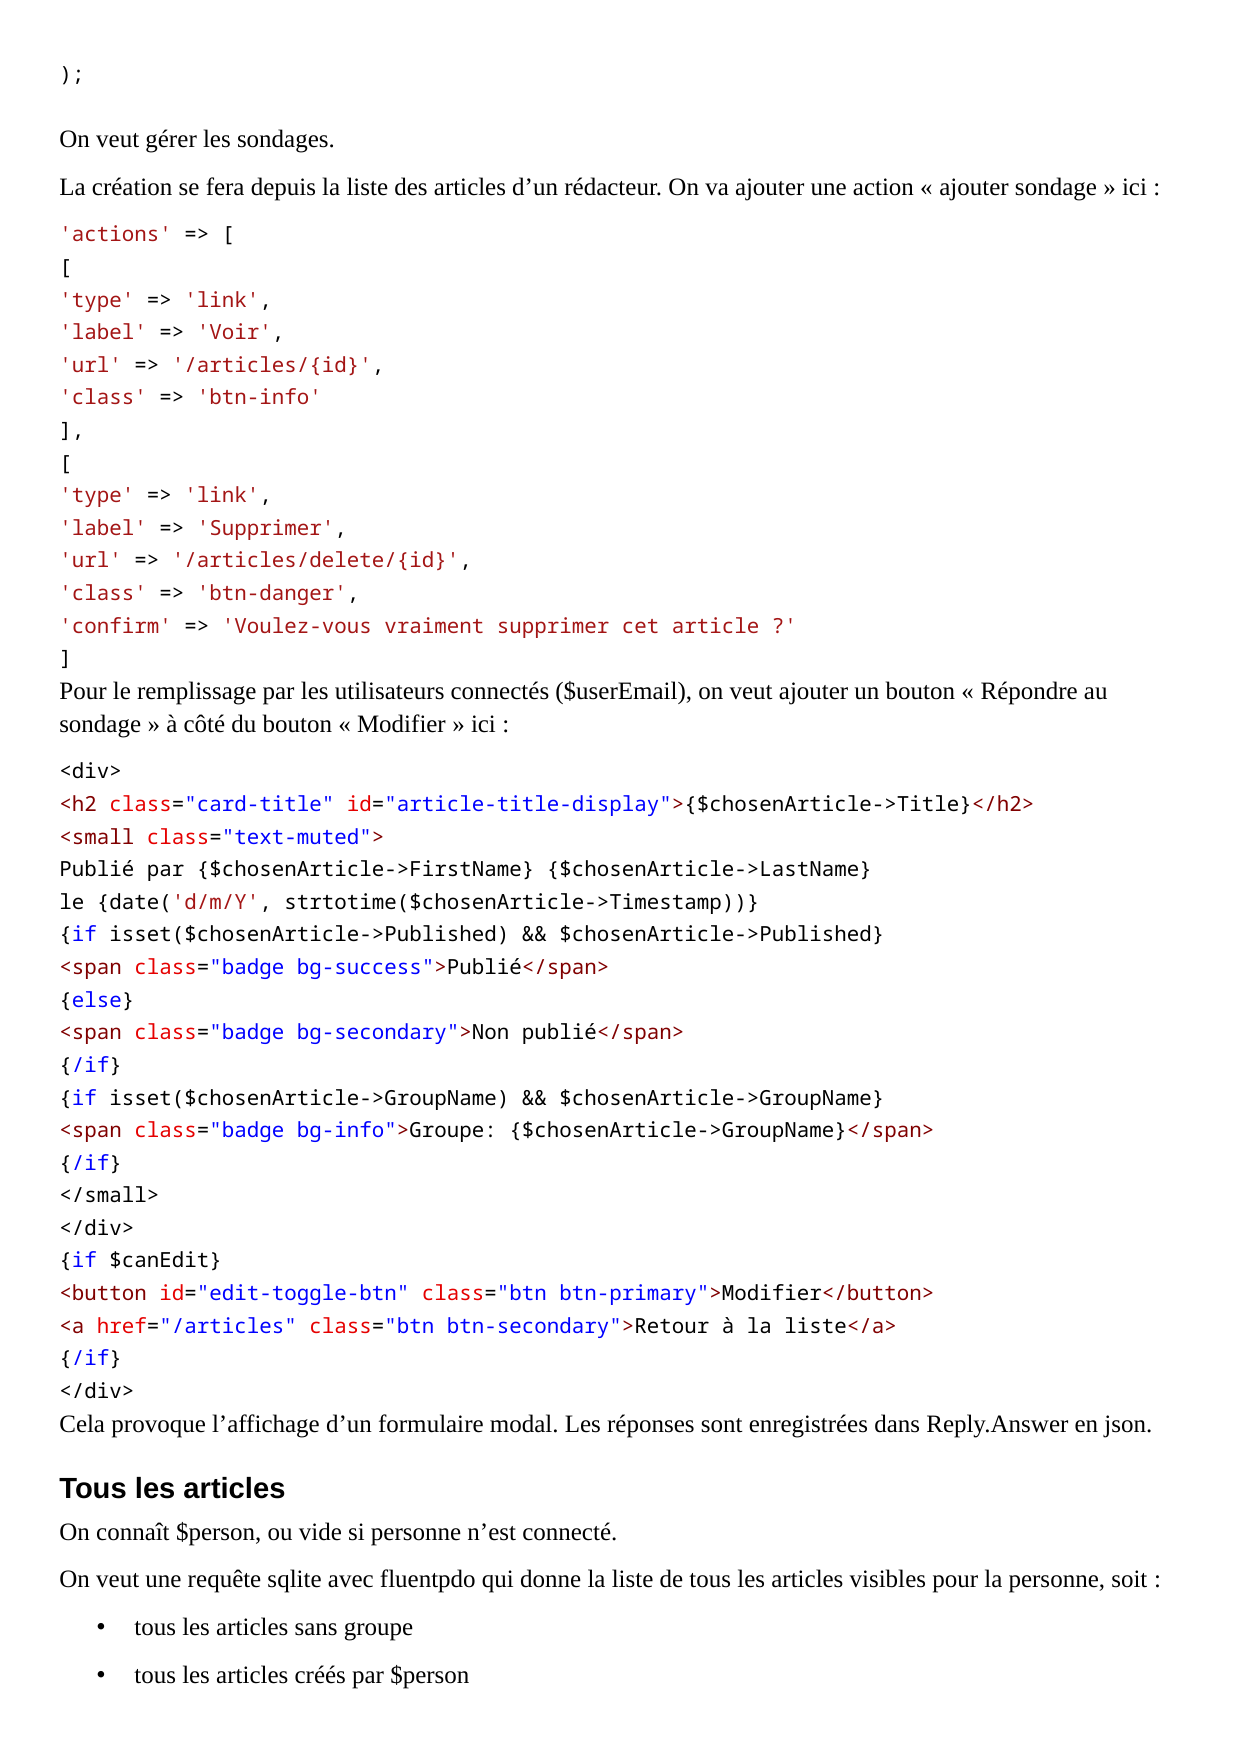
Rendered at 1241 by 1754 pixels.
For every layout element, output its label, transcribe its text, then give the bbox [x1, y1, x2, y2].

text <small class="text-muted"> [59, 822, 1181, 850]
text {else} [59, 985, 1181, 1013]
text ); [59, 59, 1181, 87]
text {/if} [59, 1343, 1181, 1372]
text {if isset($chosenArticle->Published) && $chosenArticle->Published} [59, 919, 1181, 948]
text 'class' => 'btn-info' [59, 382, 1181, 411]
text 'url' => '/articles/{id}', [59, 350, 1181, 378]
text Pour le remplissage par les utilisateurs connectés ($userEmail), on veut ajouter un bouton « Répondre au sondage » à côté du bouton « Modifier » ici : [59, 676, 1181, 738]
text Publié par {$chosenArticle->FirstName} {$chosenArticle->LastName} [59, 854, 1181, 883]
text <span class="badge bg-success">Publié</span> [59, 952, 1181, 981]
text On connaît $person, ou vide si personne n’est connecté. [59, 1517, 1181, 1546]
text </div> [59, 1213, 1181, 1241]
text 'label' => 'Voir', [59, 317, 1181, 346]
text Cela provoque l’affichage d’un formulaire modal. Les réponses sont enregistrées dans Reply.Answer en json. [59, 1409, 1181, 1437]
text <a href="/articles" class="btn btn-secondary">Retour à la liste</a> [59, 1311, 1181, 1339]
text 'type' => 'link', [59, 285, 1181, 313]
text La création se fera depuis la liste des articles d’un rédacteur. On va ajouter une action « ajouter sondage » ici : [59, 172, 1181, 201]
text 'class' => 'btn-danger', [59, 578, 1181, 607]
text <div> [59, 757, 1181, 785]
text {if $canEdit} [59, 1246, 1181, 1274]
text ], [59, 415, 1181, 443]
text On veut une requête sqlite avec fluentpdo qui donne la liste de tous les articles visibles pour la personne, soit : [59, 1564, 1181, 1593]
text le {date('d/m/Y', strtotime($chosenArticle->Timestamp))} [59, 887, 1181, 915]
text </small> [59, 1180, 1181, 1209]
text <h2 class="card-title" id="article-title-display">{$chosenArticle->Title}</h2> [59, 789, 1181, 818]
text 'url' => '/articles/delete/{id}', [59, 546, 1181, 574]
text 'actions' => [ [59, 219, 1181, 248]
text <button id="edit-toggle-btn" class="btn btn-primary">Modifier</button> [59, 1278, 1181, 1307]
text {/if} [59, 1148, 1181, 1176]
text {if isset($chosenArticle->GroupName) && $chosenArticle->GroupName} [59, 1083, 1181, 1111]
text 'label' => 'Supprimer', [59, 513, 1181, 541]
list tous les articles créés par $person [97, 1660, 1181, 1688]
text 'type' => 'link', [59, 480, 1181, 509]
text </div> [59, 1376, 1181, 1404]
text On veut gérer les sondages. [59, 124, 1181, 153]
text <span class="badge bg-info">Groupe: {$chosenArticle->GroupName}</span> [59, 1115, 1181, 1144]
text {/if} [59, 1050, 1181, 1078]
text 'confirm' => 'Voulez-vous vraiment supprimer cet article ?' [59, 611, 1181, 639]
text ] [59, 643, 1181, 672]
text [ [59, 252, 1181, 281]
text [ [59, 448, 1181, 476]
text <span class="badge bg-secondary">Non publié</span> [59, 1017, 1181, 1046]
subtitle Tous les articles [59, 1471, 1181, 1504]
list tous les articles sans groupe [97, 1612, 1181, 1641]
